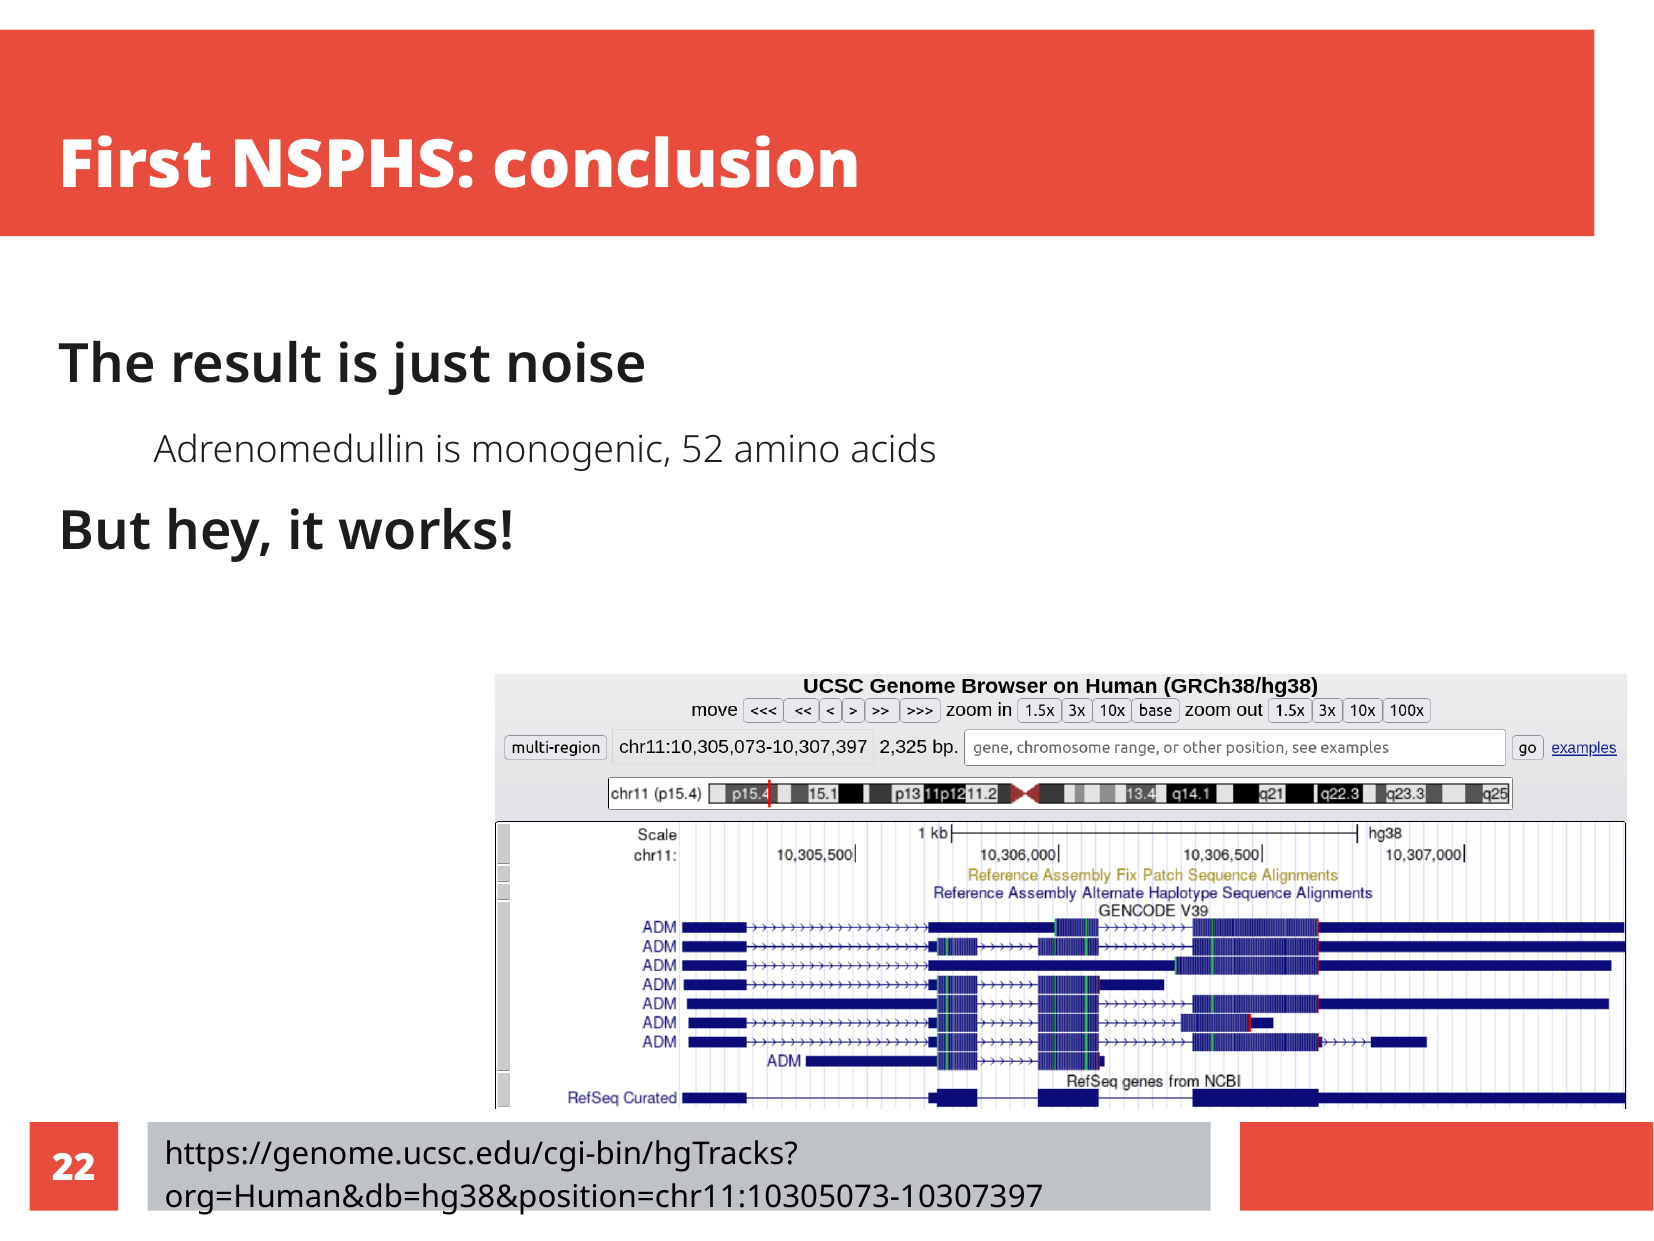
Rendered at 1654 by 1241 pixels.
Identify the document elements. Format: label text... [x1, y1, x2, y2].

text_box https://genome.ucsc.edu/cgi-bin/hgTracks?org=Human&db=hg38&position=chr11:10305073-10307397 [149, 1124, 1201, 1212]
list The result is just noise Adrenomedullin is monogenic, 52 amino acids But hey, it works! [59, 324, 1565, 1093]
title First NSPHS: conclusion [59, 59, 1595, 207]
picture [495, 674, 1627, 1109]
